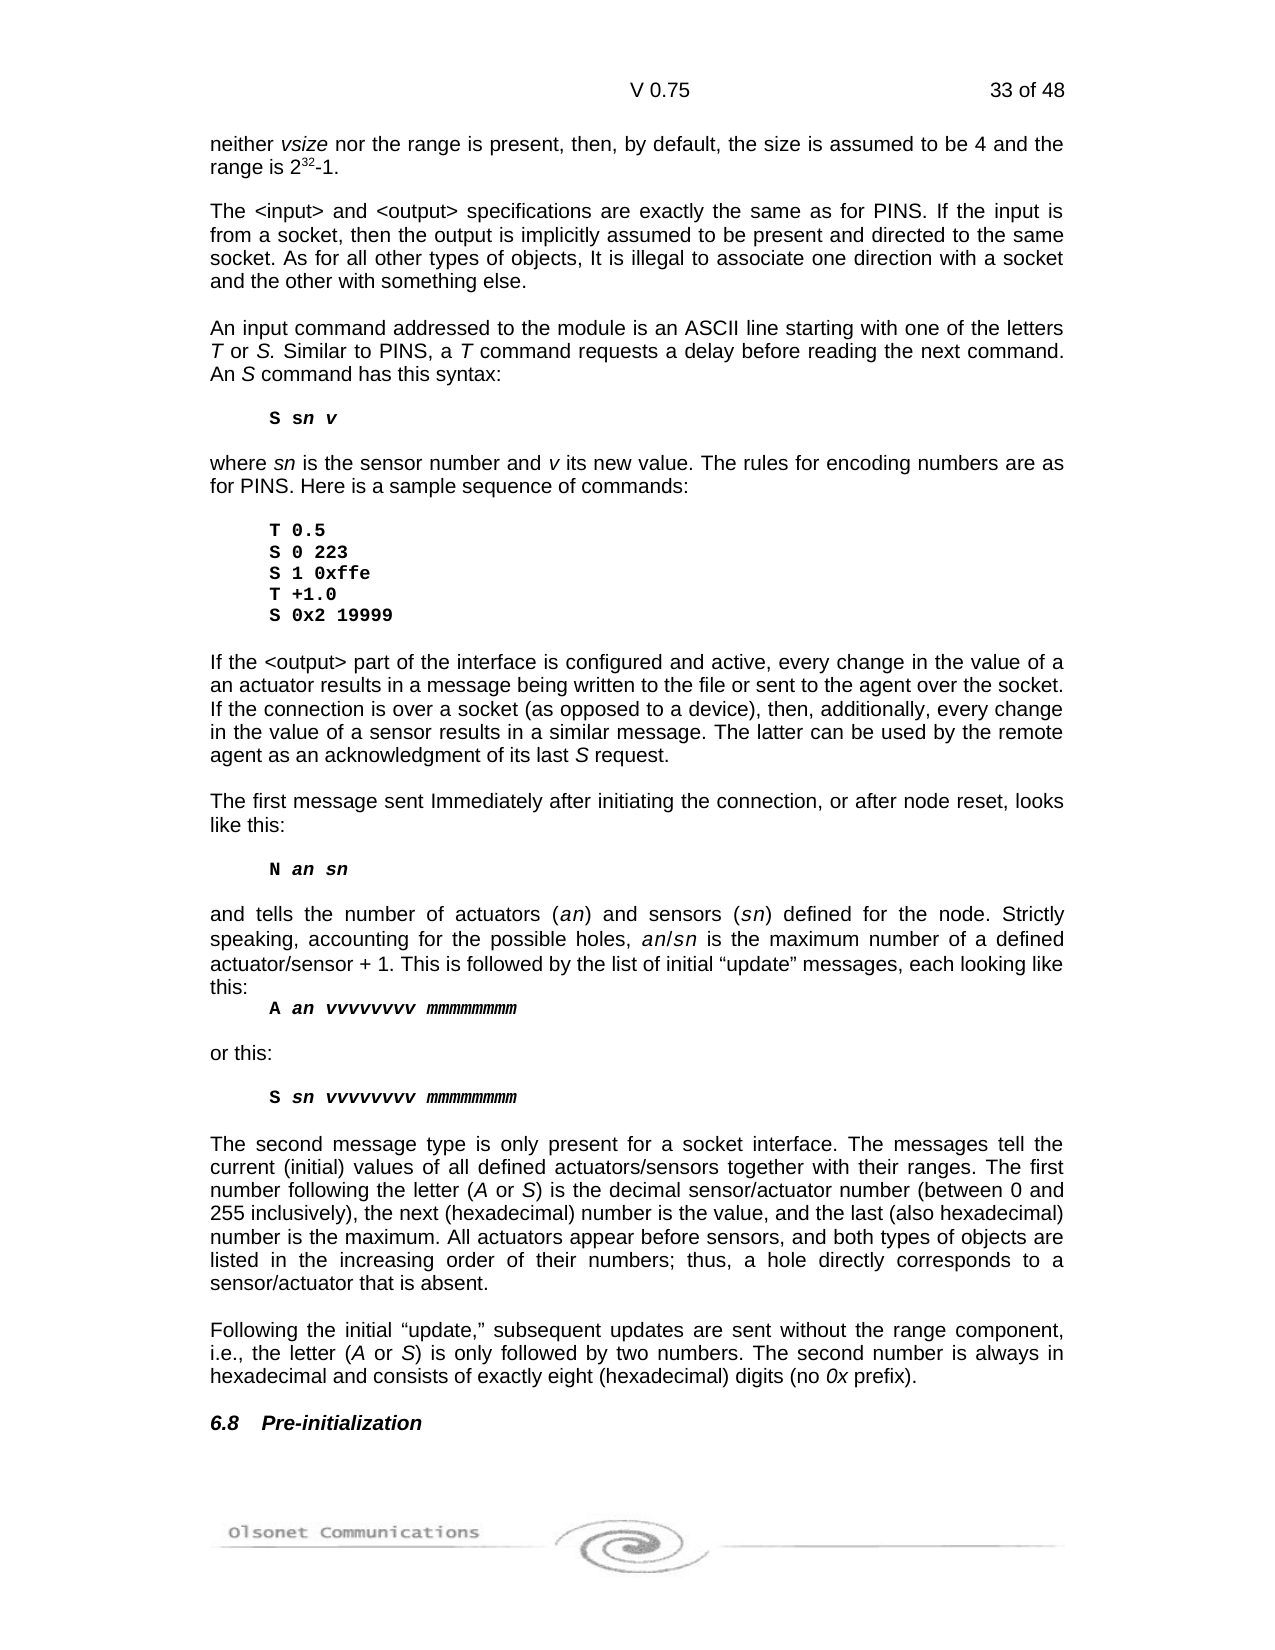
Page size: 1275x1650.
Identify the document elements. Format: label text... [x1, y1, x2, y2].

text The first message sent Immediately after initiating the connection, or after node reset, looks like this: [210, 790, 1065, 836]
picture [210, 1504, 1065, 1596]
text S 0 223 [269, 542, 1065, 564]
text and tells the number of actuators (an) and sensors (sn) defined for the node. Strictly speaking, accounting for the possible holes, an/sn is the maximum number of a defined actuator/sensor + 1. This is followed by the list of initial “update” messages, each looking like this: [210, 902, 1065, 999]
text neither vsize nor the range is present, then, by default, the size is assumed to be 4 and the range is 232-1. [210, 132, 1065, 179]
text S 1 0xffe [269, 564, 1065, 585]
text T +1.0 [269, 585, 1065, 606]
text A an vvvvvvvv mmmmmmmm [269, 999, 1065, 1020]
text An input command addressed to the module is an ASCII line starting with one of the letters T or S. Similar to PINS, a T command requests a delay before reading the next command. An S command has this syntax: [210, 316, 1065, 386]
subtitle Pre-initialization [210, 1411, 1065, 1434]
text or this: [210, 1041, 1065, 1064]
text T 0.5 [269, 521, 1065, 542]
text Following the initial “update,” subsequent updates are sent without the range component, i.e., the letter (A or S) is only followed by two numbers. The second number is always in hexadecimal and consists of exactly eight (hexadecimal) digits (no 0x prefix). [210, 1318, 1065, 1388]
text The <input> and <output> specifications are exactly the same as for PINS. If the input is from a socket, then the output is implicitly assumed to be present and directed to the same socket. As for all other types of objects, It is illegal to associate one direction with a socket and the other with something else. [210, 200, 1065, 293]
text The second message type is only present for a socket interface. The messages tell the current (initial) values of all defined actuators/sensors together with their ranges. The first number following the letter (A or S) is the decimal sensor/actuator number (between 0 and 255 inclusively), the next (hexadecimal) number is the value, and the last (also hexadecimal) number is the maximum. All actuators appear before sensors, and both types of objects are listed in the increasing order of their numbers; thus, a hole directly corresponds to a sensor/actuator that is absent. [210, 1132, 1065, 1295]
text If the <output> part of the interface is configured and active, every change in the value of a an actuator results in a message being written to the file or sent to the agent over the socket. If the connection is over a socket (as opposed to a device), then, additionally, every change in the value of a sensor results in a similar message. The latter can be used by the remote agent as an acknowledgment of its last S request. [210, 651, 1065, 767]
text S 0x2 19999 [269, 606, 1065, 627]
text S sn v [269, 409, 1065, 430]
text N an sn [269, 860, 1065, 881]
text where sn is the sensor number and v its new value. The rules for encoding numbers are as for PINS. Here is a sample sequence of commands: [210, 451, 1065, 498]
text S sn vvvvvvvv mmmmmmmm [269, 1088, 1065, 1109]
